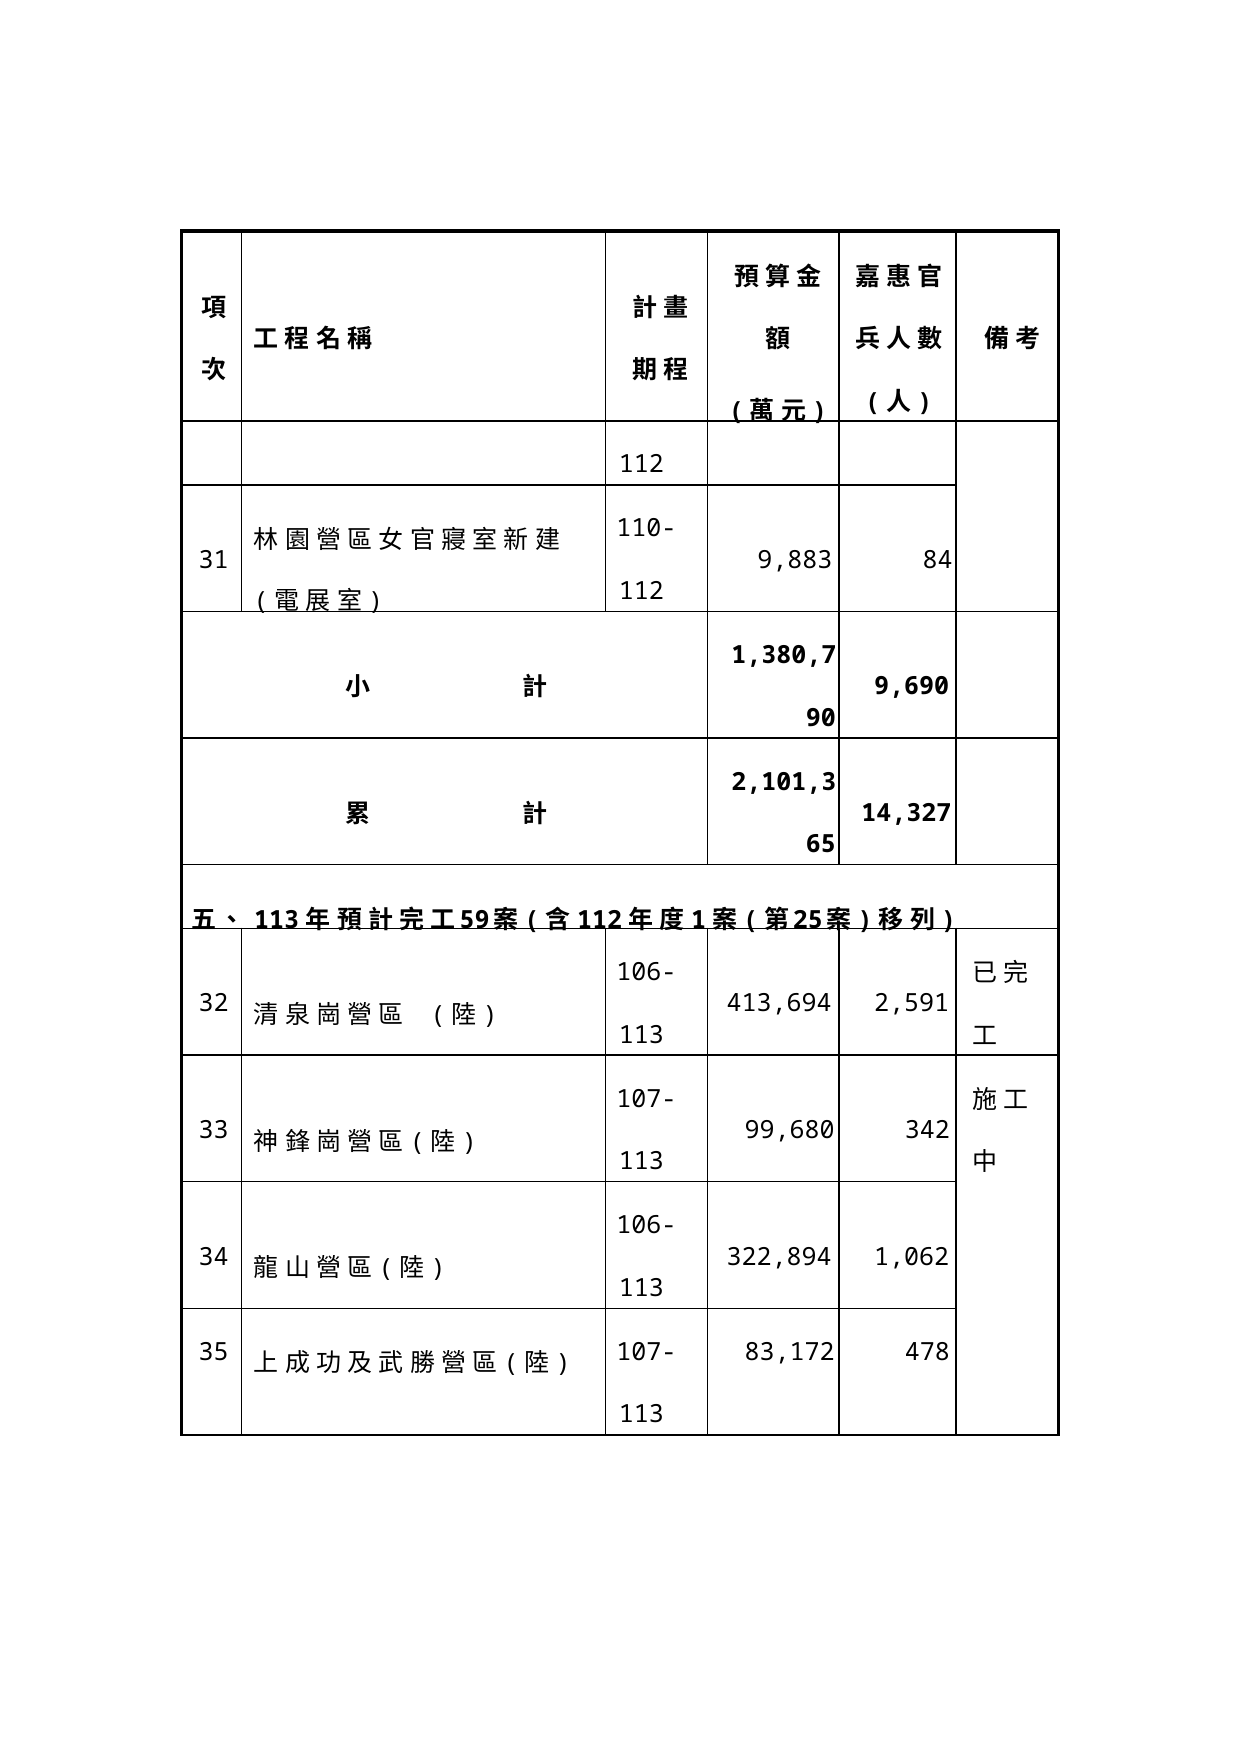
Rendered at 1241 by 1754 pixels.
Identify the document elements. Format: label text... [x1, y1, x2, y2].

table_cell 9,883 [708, 486, 838, 611]
table_header 預算金額 (萬元) [708, 233, 838, 420]
table_cell 31 [183, 486, 241, 611]
table_cell 107-113 [606, 1309, 707, 1434]
table_cell 2,591 [840, 929, 955, 1054]
table_header 項次 [183, 233, 241, 420]
table_cell 9,690 [840, 612, 955, 737]
table_cell 35 [183, 1309, 241, 1434]
table_cell 神鋒崗營區(陸) [242, 1056, 605, 1181]
table_cell 32 [183, 929, 241, 1054]
table_cell 施工中 [957, 1056, 1057, 1434]
table_header 備考 [957, 233, 1057, 420]
table_cell 112 [606, 422, 707, 484]
table_cell 106-113 [606, 929, 707, 1054]
table_cell 龍山營區(陸) [242, 1182, 605, 1307]
table_cell 五、113年預計完工59案(含112年度1案(第25案)移列) [183, 865, 1057, 928]
table_cell 99,680 [708, 1056, 838, 1181]
table_cell 322,894 [708, 1182, 838, 1307]
table_header 計畫 期程 [606, 233, 707, 420]
table_header 嘉惠官兵人數(人) [840, 233, 955, 420]
table_cell 342 [840, 1056, 955, 1181]
table_cell 110-112 [606, 486, 707, 611]
table_cell 已完工 [957, 929, 1057, 1054]
table_cell 累 計 [183, 739, 707, 864]
table_header 工程名稱 [242, 233, 605, 420]
table_cell 上成功及武勝營區(陸) [242, 1309, 605, 1434]
table_cell [708, 422, 838, 484]
table_cell [183, 422, 241, 484]
table_cell 478 [840, 1309, 955, 1434]
table_cell 34 [183, 1182, 241, 1307]
table_cell [957, 739, 1057, 864]
table_cell 小 計 [183, 612, 707, 737]
table_cell [242, 422, 605, 484]
table_cell [840, 422, 955, 484]
table_cell 107-113 [606, 1056, 707, 1181]
table_cell 1,062 [840, 1182, 955, 1307]
table_cell 106-113 [606, 1182, 707, 1307]
table_cell 84 [840, 486, 955, 611]
table_cell 2,101,365 [708, 739, 838, 864]
table_cell 清泉崗營區 (陸) [242, 929, 605, 1054]
table_cell [957, 422, 1057, 611]
table_cell 14,327 [840, 739, 955, 864]
table_cell 1,380,790 [708, 612, 838, 737]
table_cell 413,694 [708, 929, 838, 1054]
table_cell 林園營區女官寢室新建(電展室) [242, 486, 605, 611]
table_cell 83,172 [708, 1309, 838, 1434]
table_cell [957, 612, 1057, 737]
table_cell 33 [183, 1056, 241, 1181]
